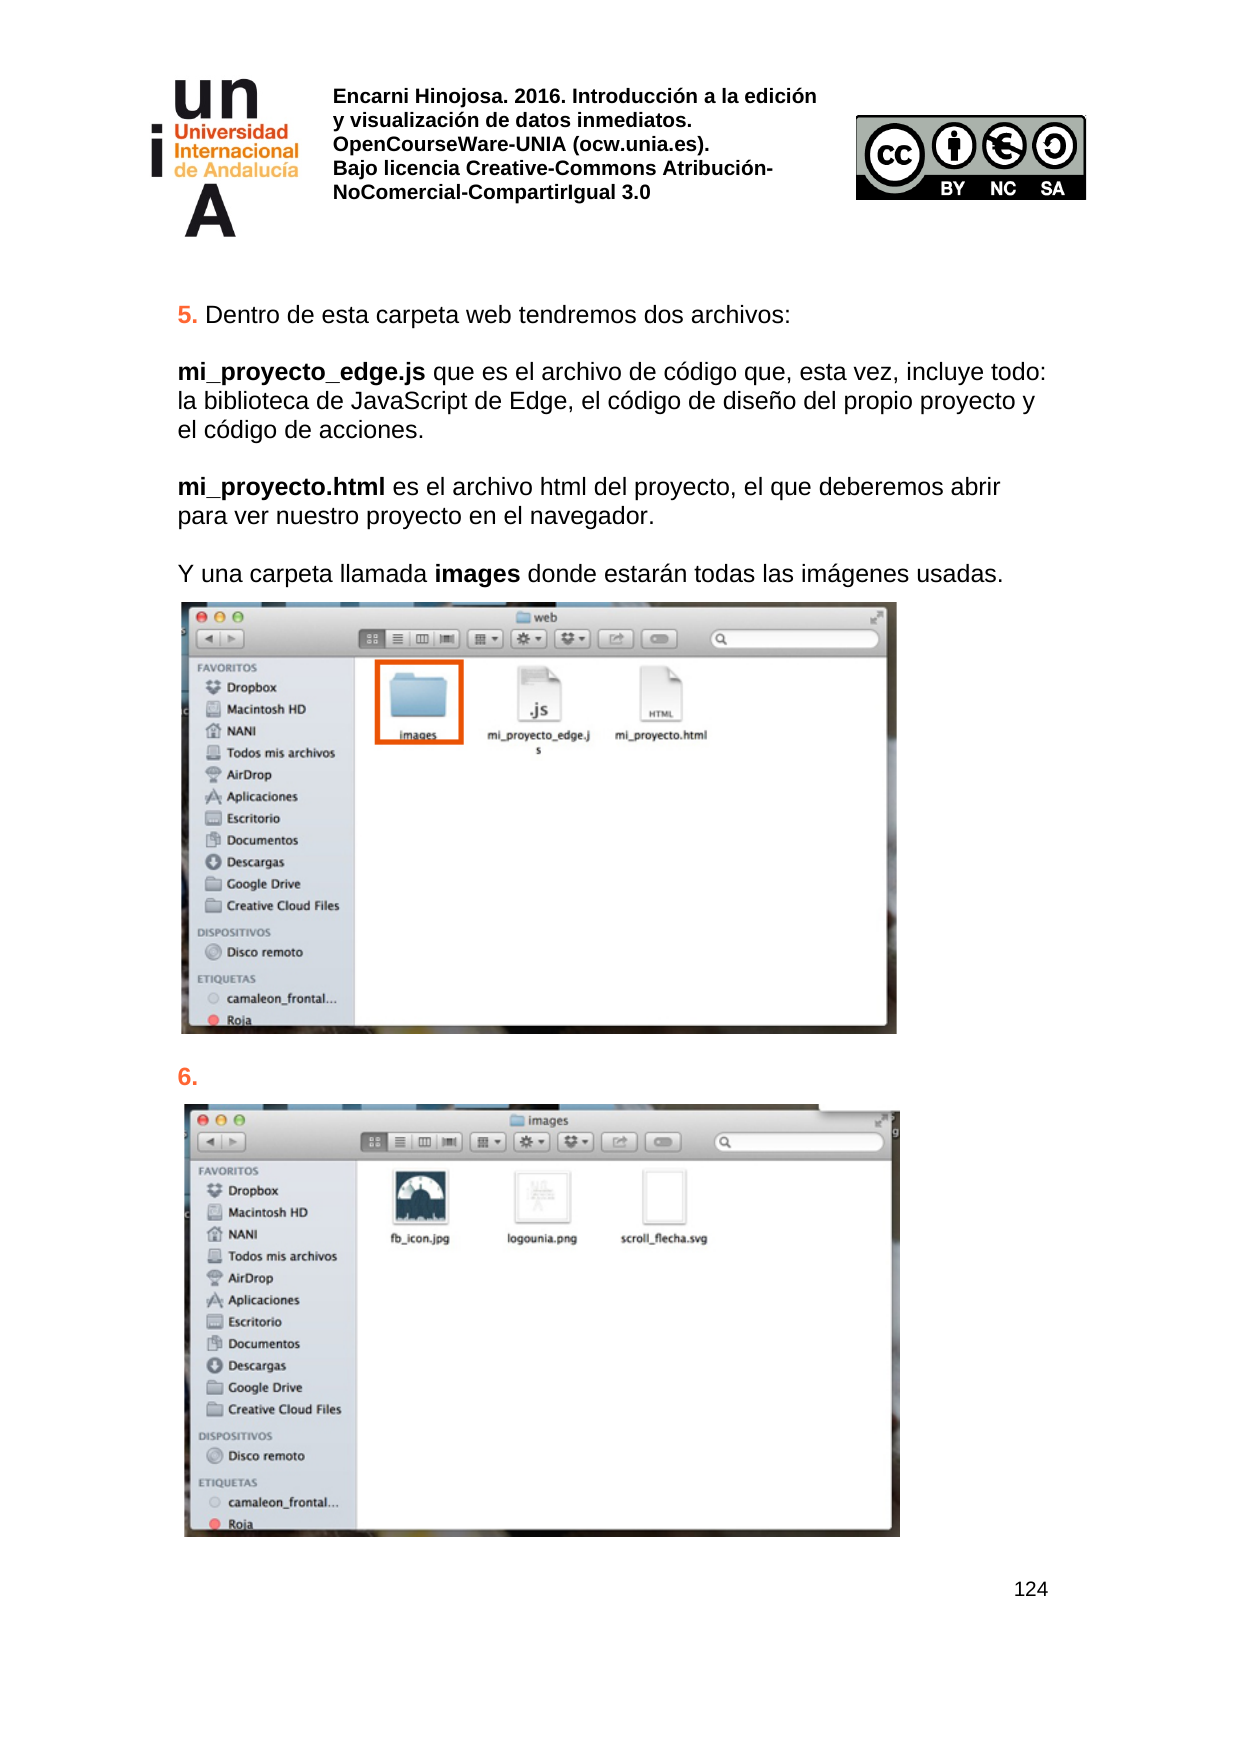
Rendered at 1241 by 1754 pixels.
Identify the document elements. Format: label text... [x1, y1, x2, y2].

picture [148, 75, 303, 240]
picture [184, 1104, 900, 1537]
subtitle Y una carpeta llamada images donde estarán todas las imágenes usadas. [177, 558, 1048, 587]
subtitle 6. [177, 1062, 1048, 1091]
subtitle 5. Dentro de esta carpeta web tendremos dos archivos: mi_proyecto_edge.js que es el archivo de código que, esta vez, incluye todo: la biblioteca de JavaScript de Edge, el código de diseño del propio proyecto y el código de acciones. mi_proyecto.html es el archivo html del proyecto, el que deberemos abrir para ver nuestro proyecto en el navegador. [177, 300, 1048, 558]
picture [181, 602, 897, 1034]
